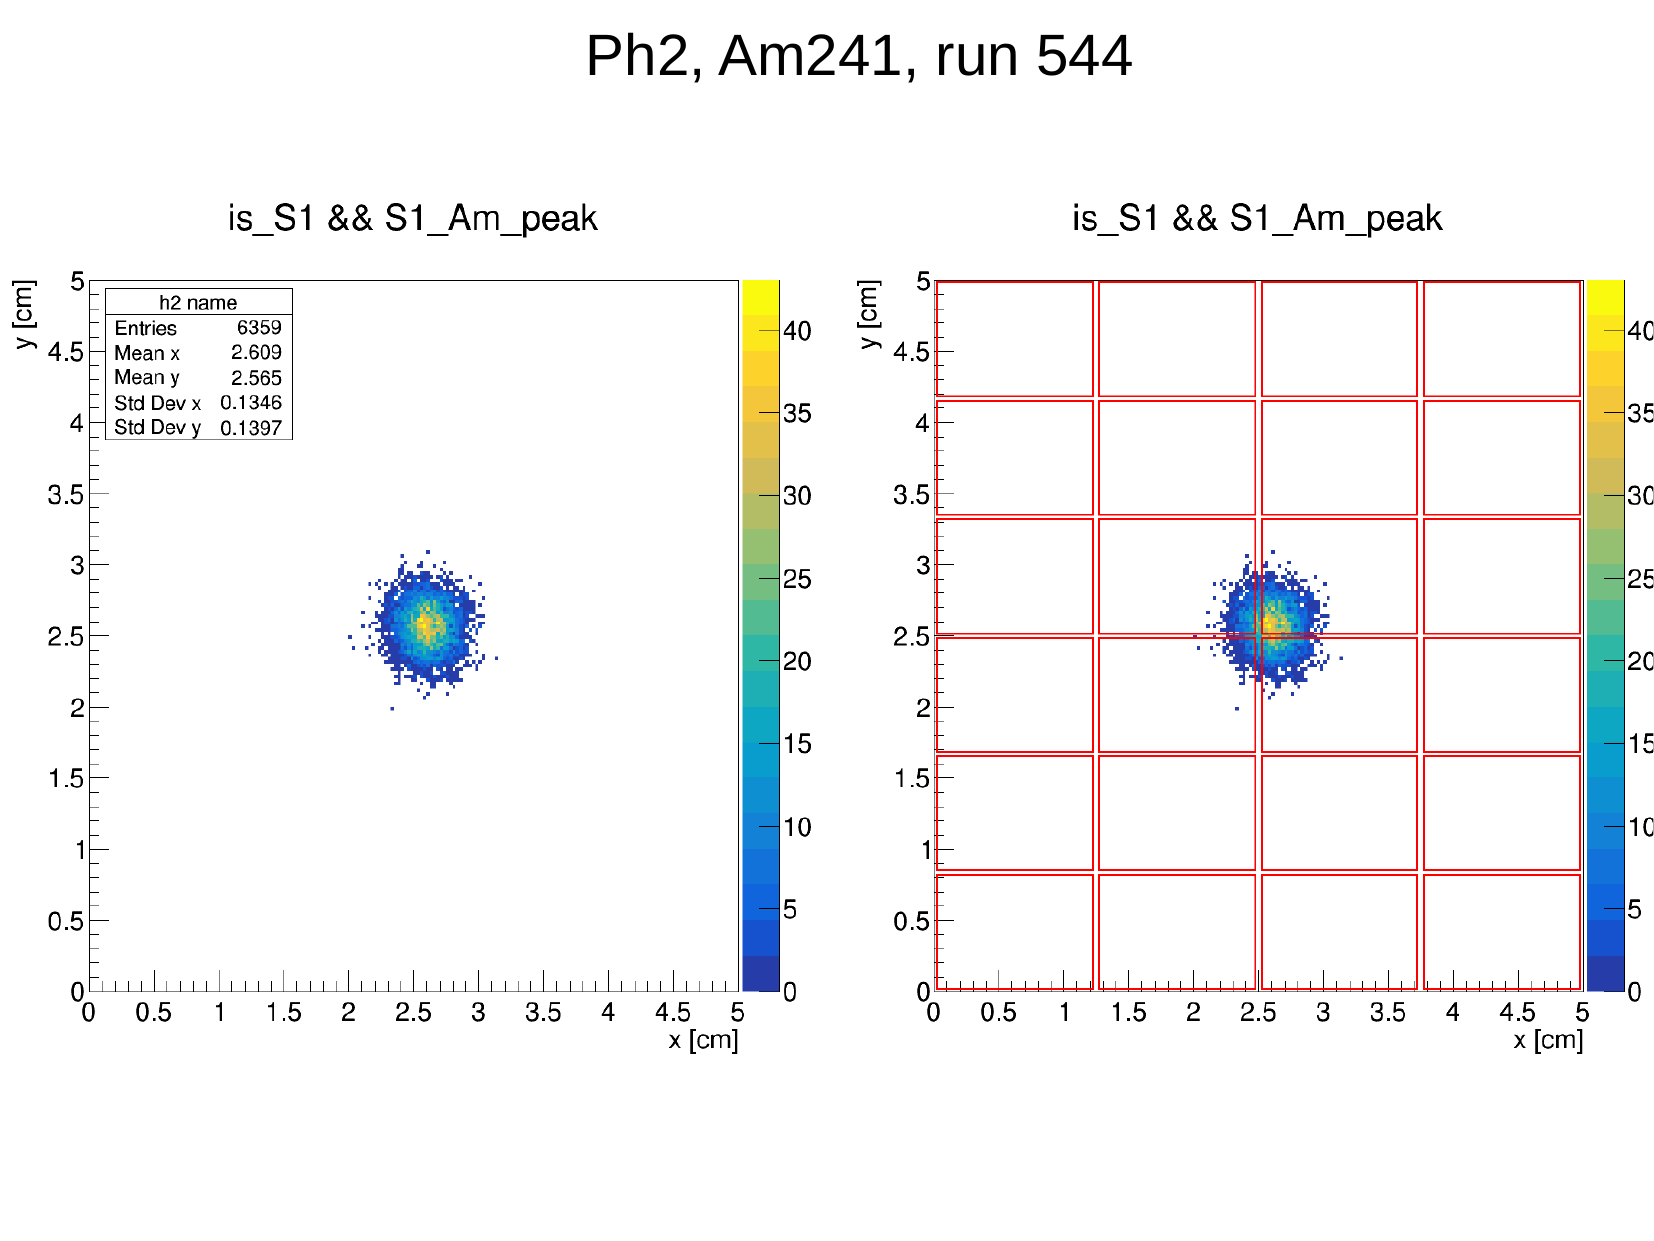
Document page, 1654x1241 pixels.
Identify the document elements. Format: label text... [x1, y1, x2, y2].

text_box Ph2, Am241, run 544 [519, 15, 1201, 151]
picture [6, 190, 1654, 1057]
